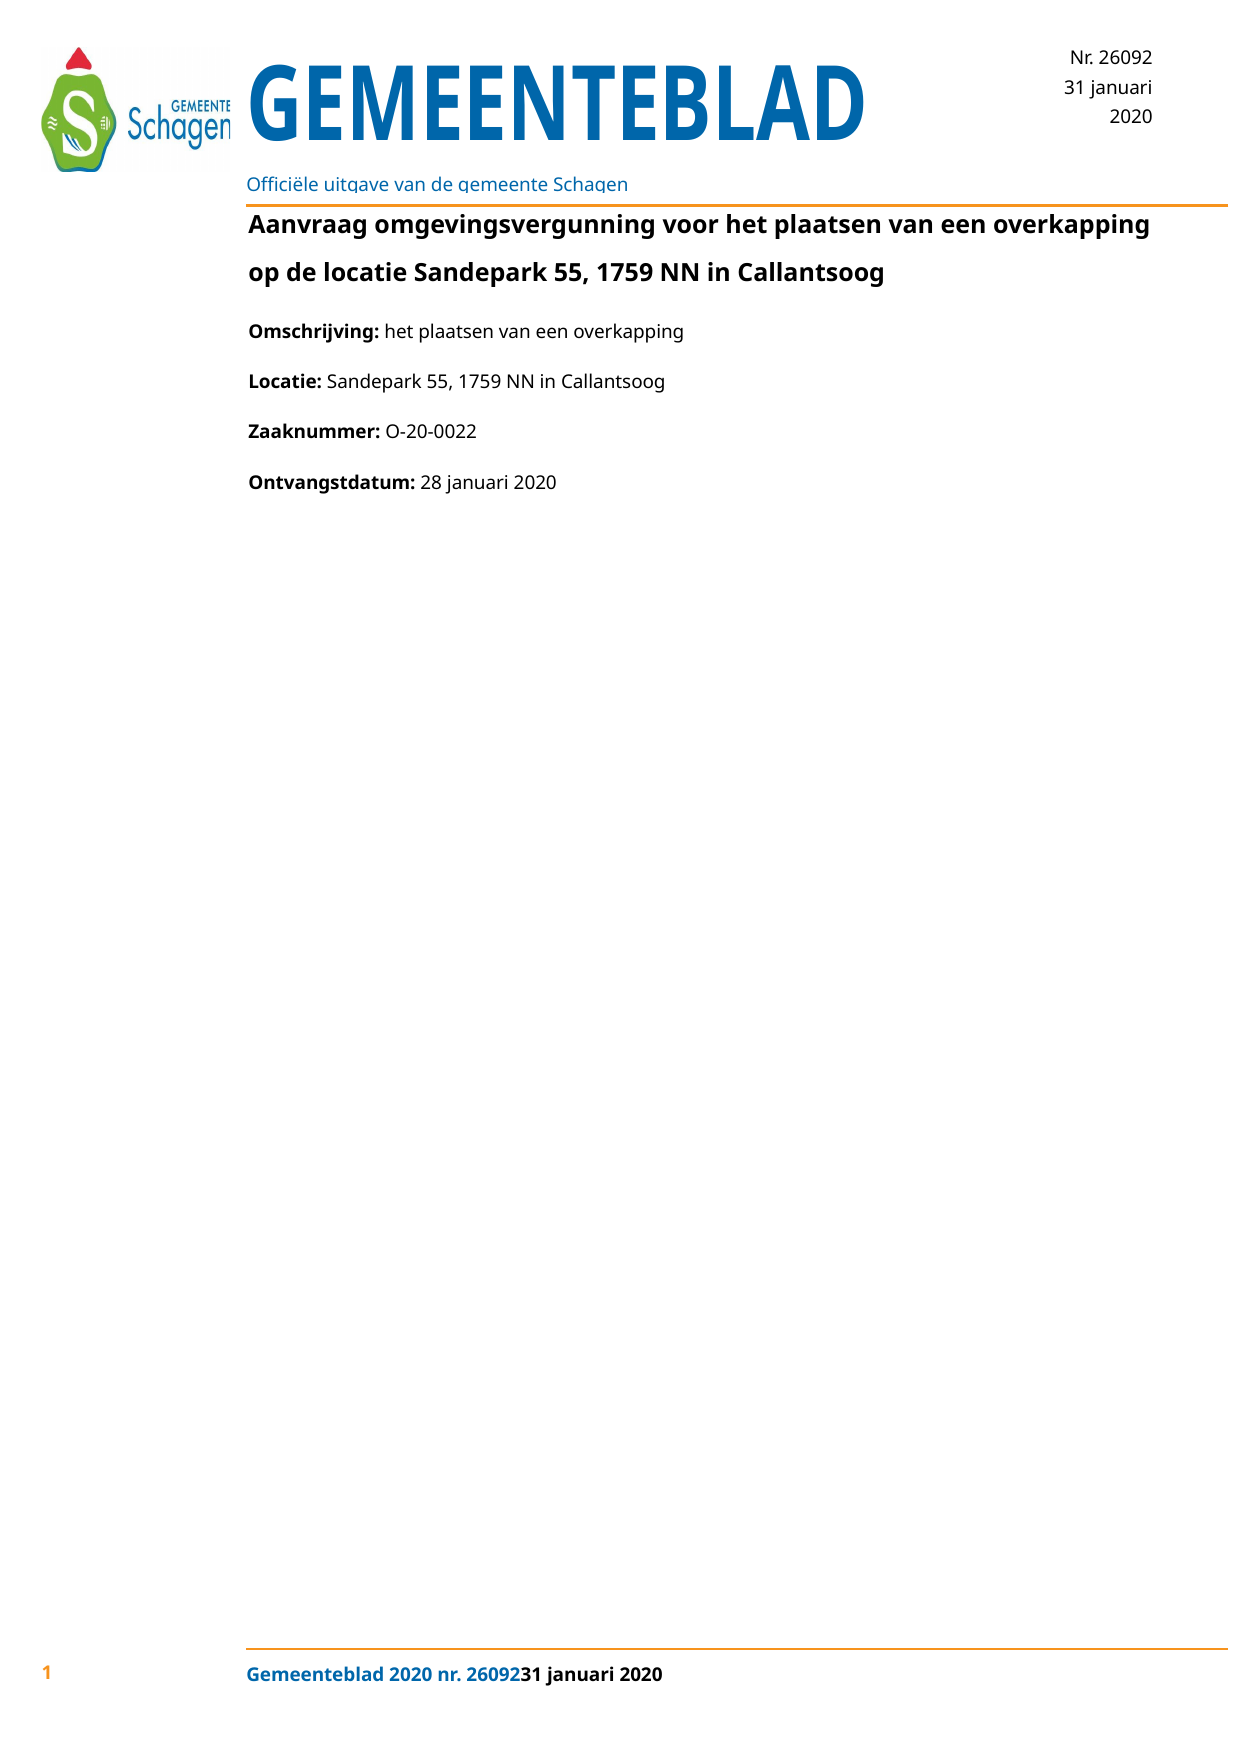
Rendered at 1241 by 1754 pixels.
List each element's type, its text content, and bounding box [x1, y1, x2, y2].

text Zaaknummer: O-20-0022 [248, 419, 1152, 444]
text Aanvraag omgevingsvergunning voor het plaatsen van een overkapping op de locatie Sandepark 55, 1759 NN in Callantsoog [248, 207, 1152, 288]
text Omschrijving: het plaatsen van een overkapping [248, 318, 1152, 344]
picture [41, 47, 231, 172]
text Locatie: Sandepark 55, 1759 NN in Callantsoog [248, 368, 1152, 394]
text Ontvangstdatum: 28 januari 2020 [248, 469, 1152, 495]
